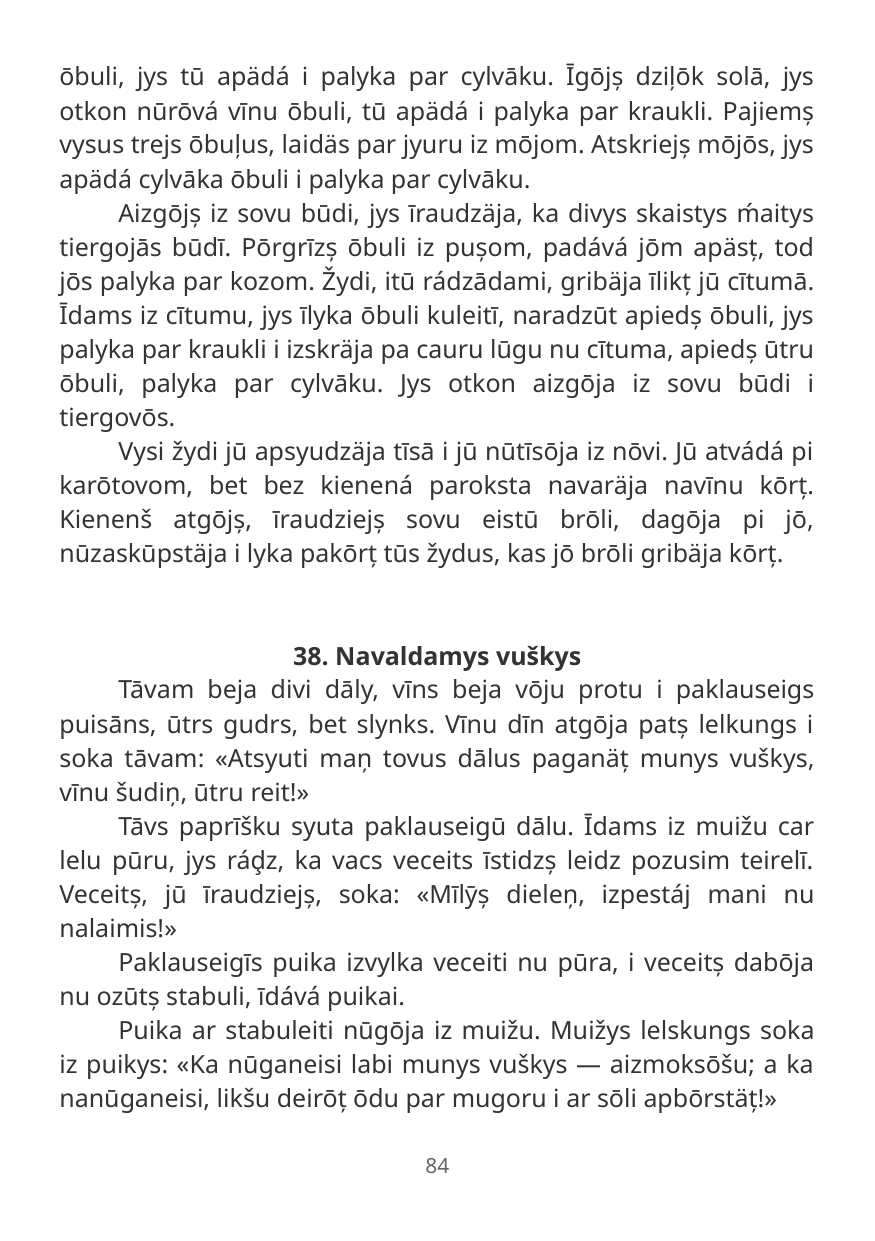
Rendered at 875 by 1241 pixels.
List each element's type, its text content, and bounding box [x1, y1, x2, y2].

text Vysi žydi jū apsyudzäja tīsā i jū nūtīsōja iz nōvi. Jū atvádá pi karōtovom, bet bez kienená paroksta navaräja navīnu kōrț. Kienenš atgōjș, īraudziejș sovu eistū brōli, dagōja pi jō, nūzaskūpstäja i lyka pakōrț tūs žydus, kas jō brōli gribäja kōrț. [59, 434, 815, 570]
text Tāvam beja divi dāly, vīns beja vōju protu i paklauseigs puisāns, ūtrs gudrs, bet slynks. Vīnu dīn atgōja patș lelkungs i soka tāvam: «Atsyuti maņ tovus dālus paganäț munys vuškys, vīnu šudiņ, ūtru reit!» [59, 672, 815, 808]
text 38. Navaldamys vuškys [59, 638, 815, 672]
text Aizgōjș iz sovu būdi, jys īraudzäja, ka divys skaistys ḿaitys tiergojās būdī. Pōrgrīzș ōbuli iz pușom, padává jōm apäsț, tod jōs palyka par kozom. Žydi, itū rádzādami, gribäja īlikț jū cītumā. Īdams iz cītumu, jys īlyka ōbuli kuleitī, naradzūt apiedș ōbuli, jys palyka par kraukli i izskräja pa cauru lūgu nu cītuma, apiedș ūtru ōbuli, palyka par cylvāku. Jys otkon aizgōja iz sovu būdi i tiergovōs. [59, 195, 815, 434]
text Paklauseigīs puika izvylka veceiti nu pūra, i veceitș dabōja nu ozūtș stabuli, īdává puikai. [59, 945, 815, 1013]
text Puika ar stabuleiti nūgōja iz muižu. Muižys lelskungs soka iz puikys: «Ka nūganeisi labi munys vuškys — aizmoksōšu; a ka nanūganeisi, likšu deirōț ōdu par mugoru i ar sōli apbōrstäț!» [59, 1013, 815, 1115]
text Tāvs paprīšku syuta paklauseigū dālu. Īdams iz muižu car lelu pūru, jys ráḑz, ka vacs veceits īstidzș leidz pozusim teirelī. Veceitș, jū īraudziejș, soka: «Mīlȳș dieleņ, izpestáj mani nu nalaimis!» [59, 808, 815, 945]
text ōbuli, jys tū apädá i palyka par cylvāku. Īgōjș dziļōk solā, jys otkon nūrōvá vīnu ōbuli, tū apädá i palyka par kraukli. Pajiemș vysus trejs ōbuļus, laidäs par jyuru iz mōjom. Atskriejș mōjōs, jys apädá cylvāka ōbuli i palyka par cylvāku. [59, 59, 815, 195]
